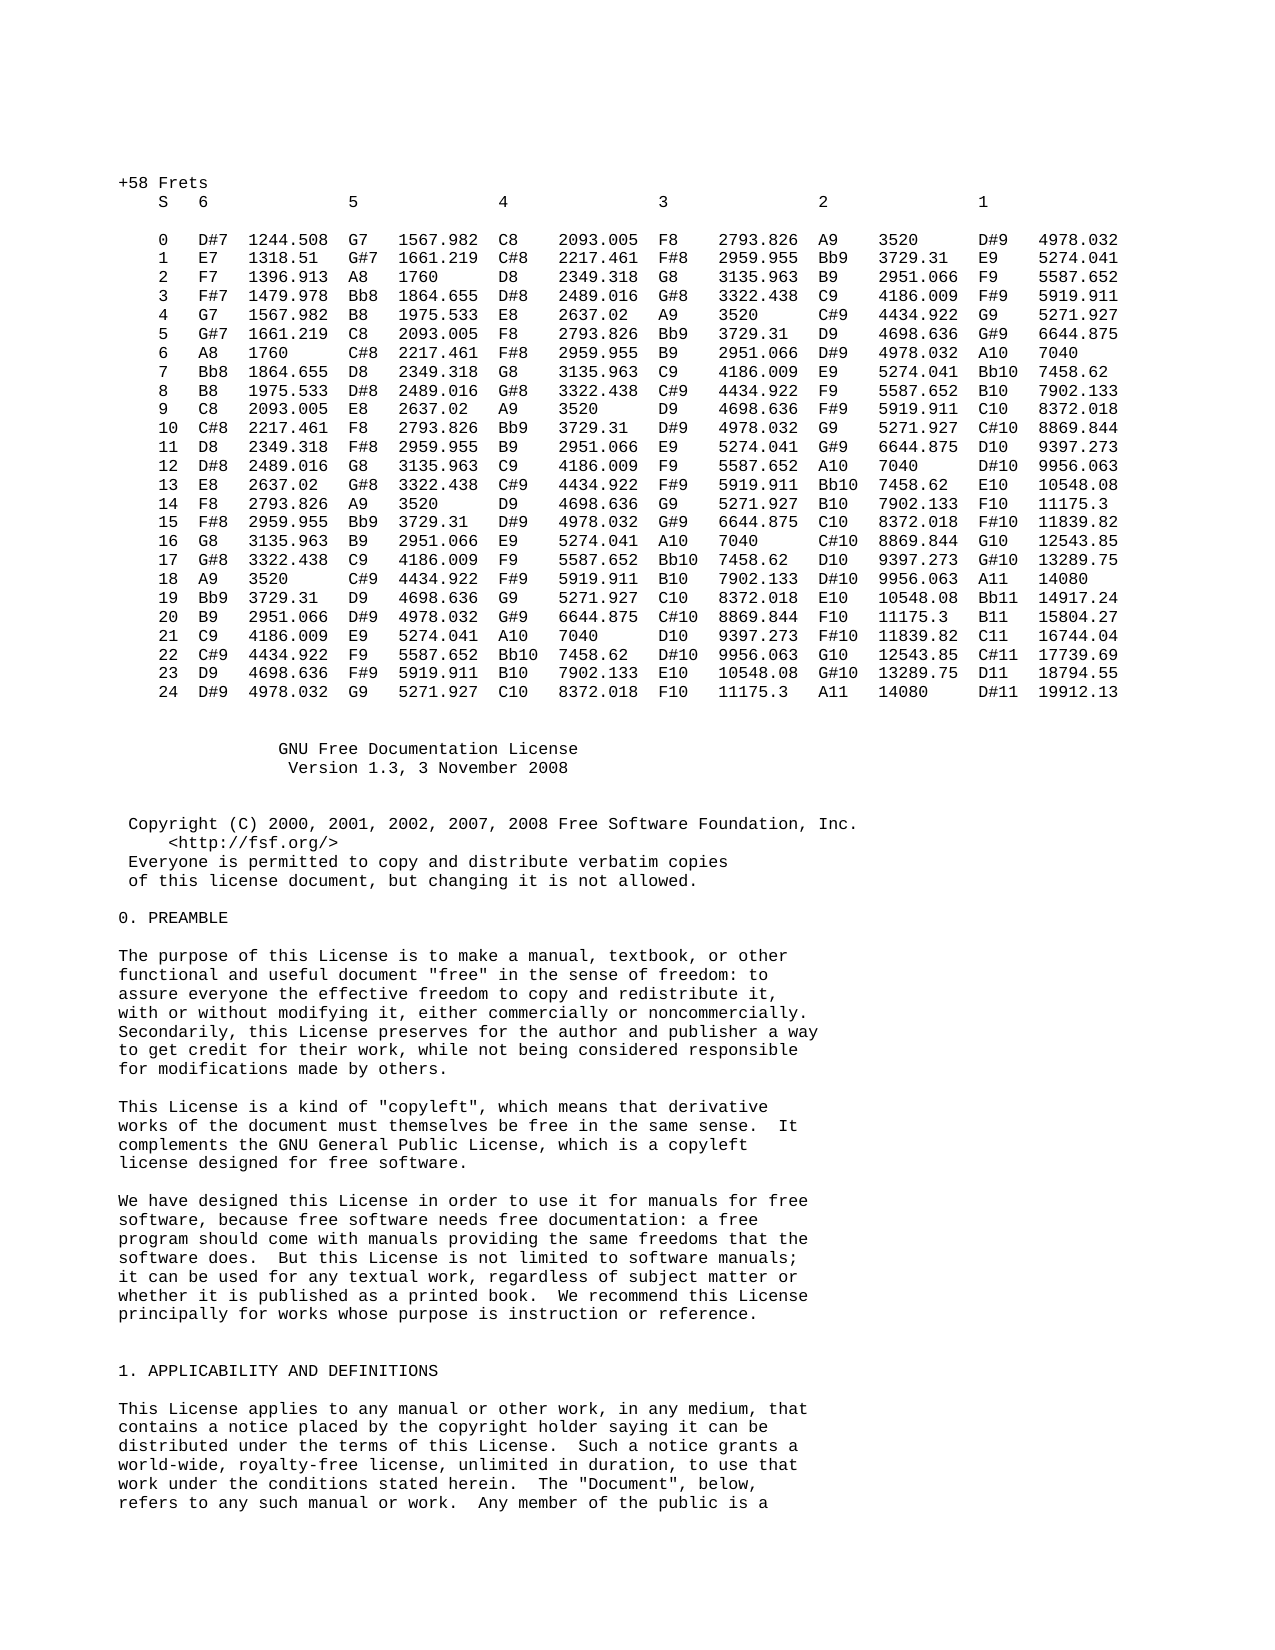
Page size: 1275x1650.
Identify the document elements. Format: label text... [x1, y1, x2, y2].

text 16 G8 3135.963 B9 2951.066 E9 5274.041 A10 7040 C#10 8869.844 G10 12543.85 [118, 533, 1157, 552]
text 5 G#7 1661.219 C8 2093.005 F8 2793.826 Bb9 3729.31 D9 4698.636 G#9 6644.875 [118, 326, 1157, 344]
text 0 D#7 1244.508 G7 1567.982 C8 2093.005 F8 2793.826 A9 3520 D#9 4978.032 [118, 231, 1157, 250]
text 7 Bb8 1864.655 D8 2349.318 G8 3135.963 C9 4186.009 E9 5274.041 Bb10 7458.62 [118, 363, 1157, 382]
text distributed under the terms of this License. Such a notice grants a [118, 1438, 1157, 1457]
text software, because free software needs free documentation: a free [118, 1212, 1157, 1231]
text of this license document, but changing it is not allowed. [118, 872, 1157, 891]
text 4 G7 1567.982 B8 1975.533 E8 2637.02 A9 3520 C#9 4434.922 G9 5271.927 [118, 307, 1157, 326]
text We have designed this License in order to use it for manuals for free [118, 1193, 1157, 1212]
text software does. But this License is not limited to software manuals; [118, 1249, 1157, 1268]
text 12 D#8 2489.016 G8 3135.963 C9 4186.009 F9 5587.652 A10 7040 D#10 9956.063 [118, 457, 1157, 476]
text program should come with manuals providing the same freedoms that the [118, 1231, 1157, 1249]
text refers to any such manual or work. Any member of the public is a [118, 1494, 1157, 1513]
text 15 F#8 2959.955 Bb9 3729.31 D#9 4978.032 G#9 6644.875 C10 8372.018 F#10 11839.82 [118, 514, 1157, 533]
text for modifications made by others. [118, 1061, 1157, 1080]
text 3 F#7 1479.978 Bb8 1864.655 D#8 2489.016 G#8 3322.438 C9 4186.009 F#9 5919.911 [118, 288, 1157, 307]
text S 6 5 4 3 2 1 [118, 193, 1157, 212]
text 18 A9 3520 C#9 4434.922 F#9 5919.911 B10 7902.133 D#10 9956.063 A11 14080 [118, 571, 1157, 589]
text +58 Frets [118, 175, 1157, 193]
text 14 F8 2793.826 A9 3520 D9 4698.636 G9 5271.927 B10 7902.133 F10 11175.3 [118, 495, 1157, 514]
text with or without modifying it, either commercially or noncommercially. [118, 1004, 1157, 1023]
text functional and useful document "free" in the sense of freedom: to [118, 967, 1157, 985]
text 24 D#9 4978.032 G9 5271.927 C10 8372.018 F10 11175.3 A11 14080 D#11 19912.13 [118, 684, 1157, 703]
text contains a notice placed by the copyright holder saying it can be [118, 1419, 1157, 1438]
text Copyright (C) 2000, 2001, 2002, 2007, 2008 Free Software Foundation, Inc. [118, 816, 1157, 834]
text 0. PREAMBLE [118, 910, 1157, 929]
text <http://fsf.org/> [118, 834, 1157, 853]
text 13 E8 2637.02 G#8 3322.438 C#9 4434.922 F#9 5919.911 Bb10 7458.62 E10 10548.08 [118, 476, 1157, 495]
text 11 D8 2349.318 F#8 2959.955 B9 2951.066 E9 5274.041 G#9 6644.875 D10 9397.273 [118, 439, 1157, 457]
text 2 F7 1396.913 A8 1760 D8 2349.318 G8 3135.963 B9 2951.066 F9 5587.652 [118, 269, 1157, 288]
text 17 G#8 3322.438 C9 4186.009 F9 5587.652 Bb10 7458.62 D10 9397.273 G#10 13289.75 [118, 552, 1157, 571]
text 21 C9 4186.009 E9 5274.041 A10 7040 D10 9397.273 F#10 11839.82 C11 16744.04 [118, 627, 1157, 646]
text 9 C8 2093.005 E8 2637.02 A9 3520 D9 4698.636 F#9 5919.911 C10 8372.018 [118, 401, 1157, 420]
text complements the GNU General Public License, which is a copyleft [118, 1136, 1157, 1155]
text work under the conditions stated herein. The "Document", below, [118, 1476, 1157, 1494]
text it can be used for any textual work, regardless of subject matter or [118, 1268, 1157, 1287]
text assure everyone the effective freedom to copy and redistribute it, [118, 985, 1157, 1004]
text 10 C#8 2217.461 F8 2793.826 Bb9 3729.31 D#9 4978.032 G9 5271.927 C#10 8869.844 [118, 420, 1157, 439]
text whether it is published as a printed book. We recommend this License [118, 1287, 1157, 1306]
text The purpose of this License is to make a manual, textbook, or other [118, 948, 1157, 967]
text 8 B8 1975.533 D#8 2489.016 G#8 3322.438 C#9 4434.922 F9 5587.652 B10 7902.133 [118, 382, 1157, 401]
text 6 A8 1760 C#8 2217.461 F#8 2959.955 B9 2951.066 D#9 4978.032 A10 7040 [118, 344, 1157, 363]
text works of the document must themselves be free in the same sense. It [118, 1117, 1157, 1136]
text 1. APPLICABILITY AND DEFINITIONS [118, 1362, 1157, 1381]
text 22 C#9 4434.922 F9 5587.652 Bb10 7458.62 D#10 9956.063 G10 12543.85 C#11 17739.69 [118, 646, 1157, 665]
text 19 Bb9 3729.31 D9 4698.636 G9 5271.927 C10 8372.018 E10 10548.08 Bb11 14917.24 [118, 589, 1157, 608]
text Secondarily, this License preserves for the author and publisher a way [118, 1023, 1157, 1042]
text This License is a kind of "copyleft", which means that derivative [118, 1098, 1157, 1117]
text 20 B9 2951.066 D#9 4978.032 G#9 6644.875 C#10 8869.844 F10 11175.3 B11 15804.27 [118, 608, 1157, 627]
text Everyone is permitted to copy and distribute verbatim copies [118, 853, 1157, 872]
text This License applies to any manual or other work, in any medium, that [118, 1400, 1157, 1419]
text Version 1.3, 3 November 2008 [118, 759, 1157, 778]
text to get credit for their work, while not being considered responsible [118, 1042, 1157, 1061]
text 1 E7 1318.51 G#7 1661.219 C#8 2217.461 F#8 2959.955 Bb9 3729.31 E9 5274.041 [118, 250, 1157, 269]
text license designed for free software. [118, 1155, 1157, 1174]
text GNU Free Documentation License [118, 740, 1157, 759]
text principally for works whose purpose is instruction or reference. [118, 1306, 1157, 1325]
text world-wide, royalty-free license, unlimited in duration, to use that [118, 1457, 1157, 1476]
text 23 D9 4698.636 F#9 5919.911 B10 7902.133 E10 10548.08 G#10 13289.75 D11 18794.55 [118, 665, 1157, 684]
